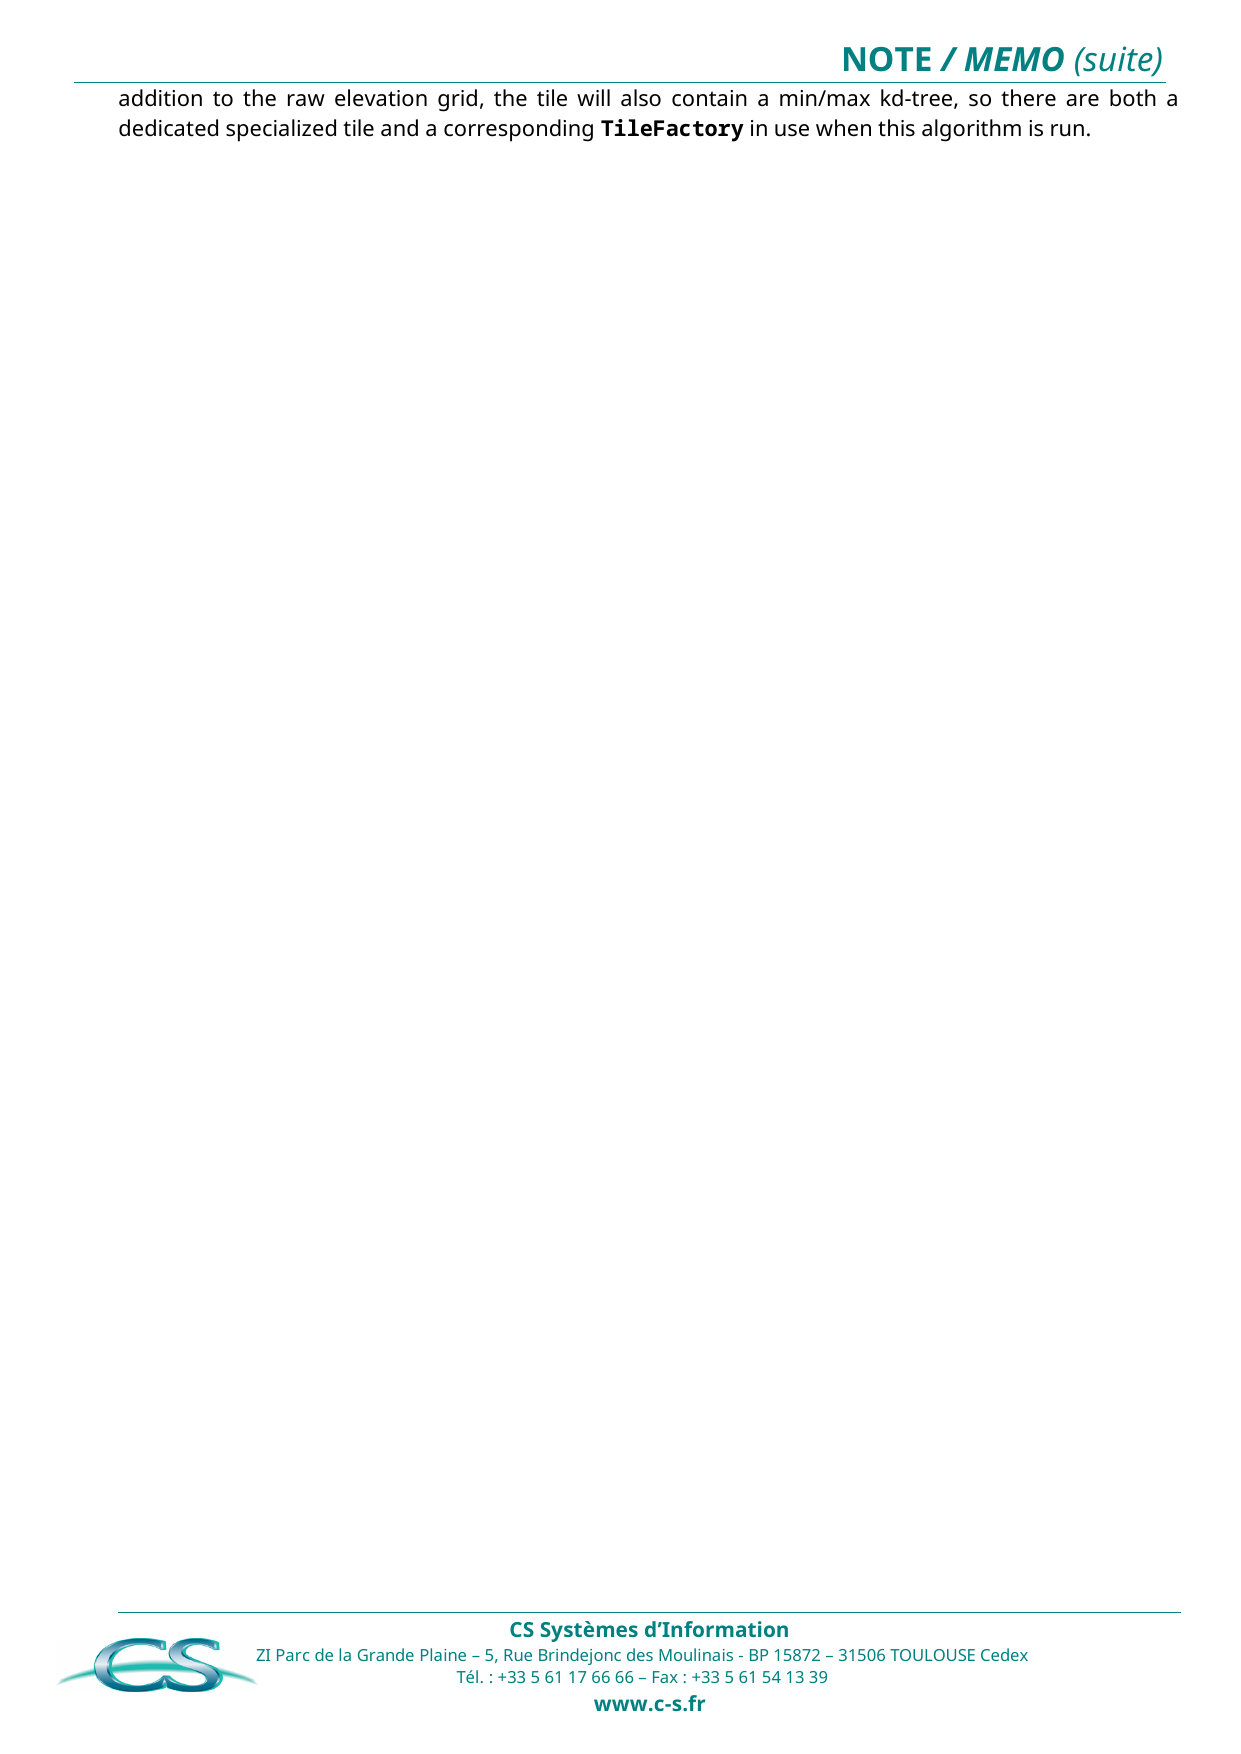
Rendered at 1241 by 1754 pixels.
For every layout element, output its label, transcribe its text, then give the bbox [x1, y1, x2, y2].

text addition to the raw elevation grid, the tile will also contain a min/max kd-tree, so there are both a dedicated specialized tile and a corresponding TileFactory in use when this algorithm is run. [118, 83, 1181, 143]
picture [55, 1638, 259, 1692]
